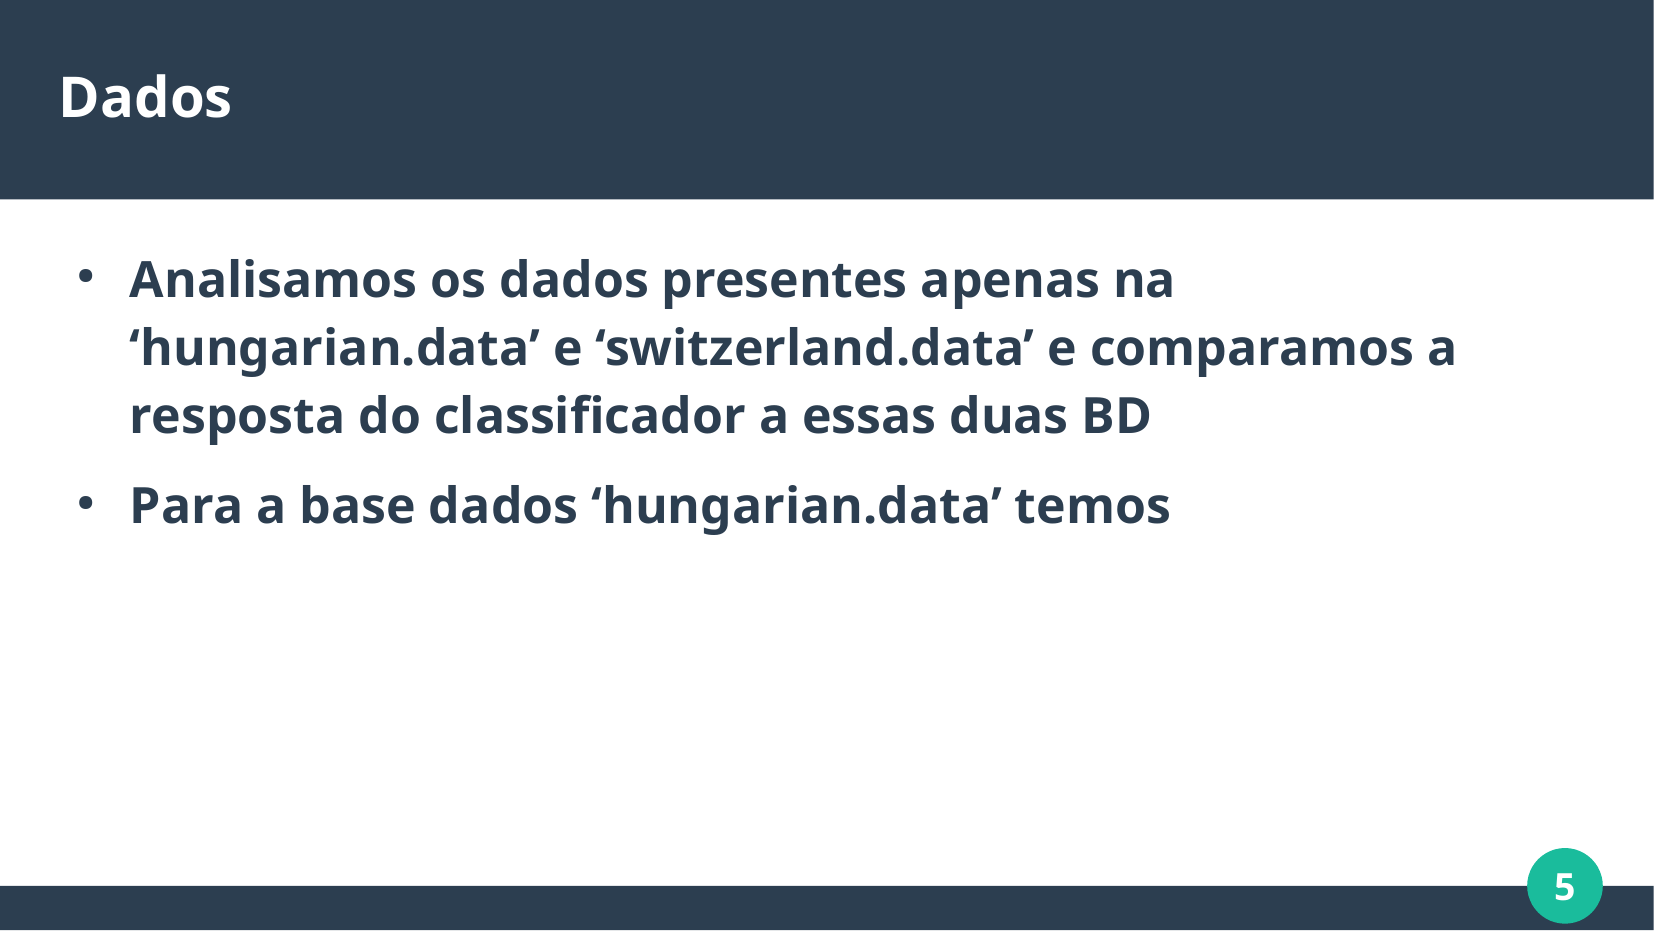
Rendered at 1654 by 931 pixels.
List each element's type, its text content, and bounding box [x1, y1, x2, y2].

title Dados [59, 37, 1595, 155]
list Analisamos os dados presentes apenas na ‘hungarian.data’ e ‘switzerland.data’ e comparamos a resposta do classificador a essas duas BD Para a base dados ‘hungarian.data’ temos [59, 243, 1595, 864]
